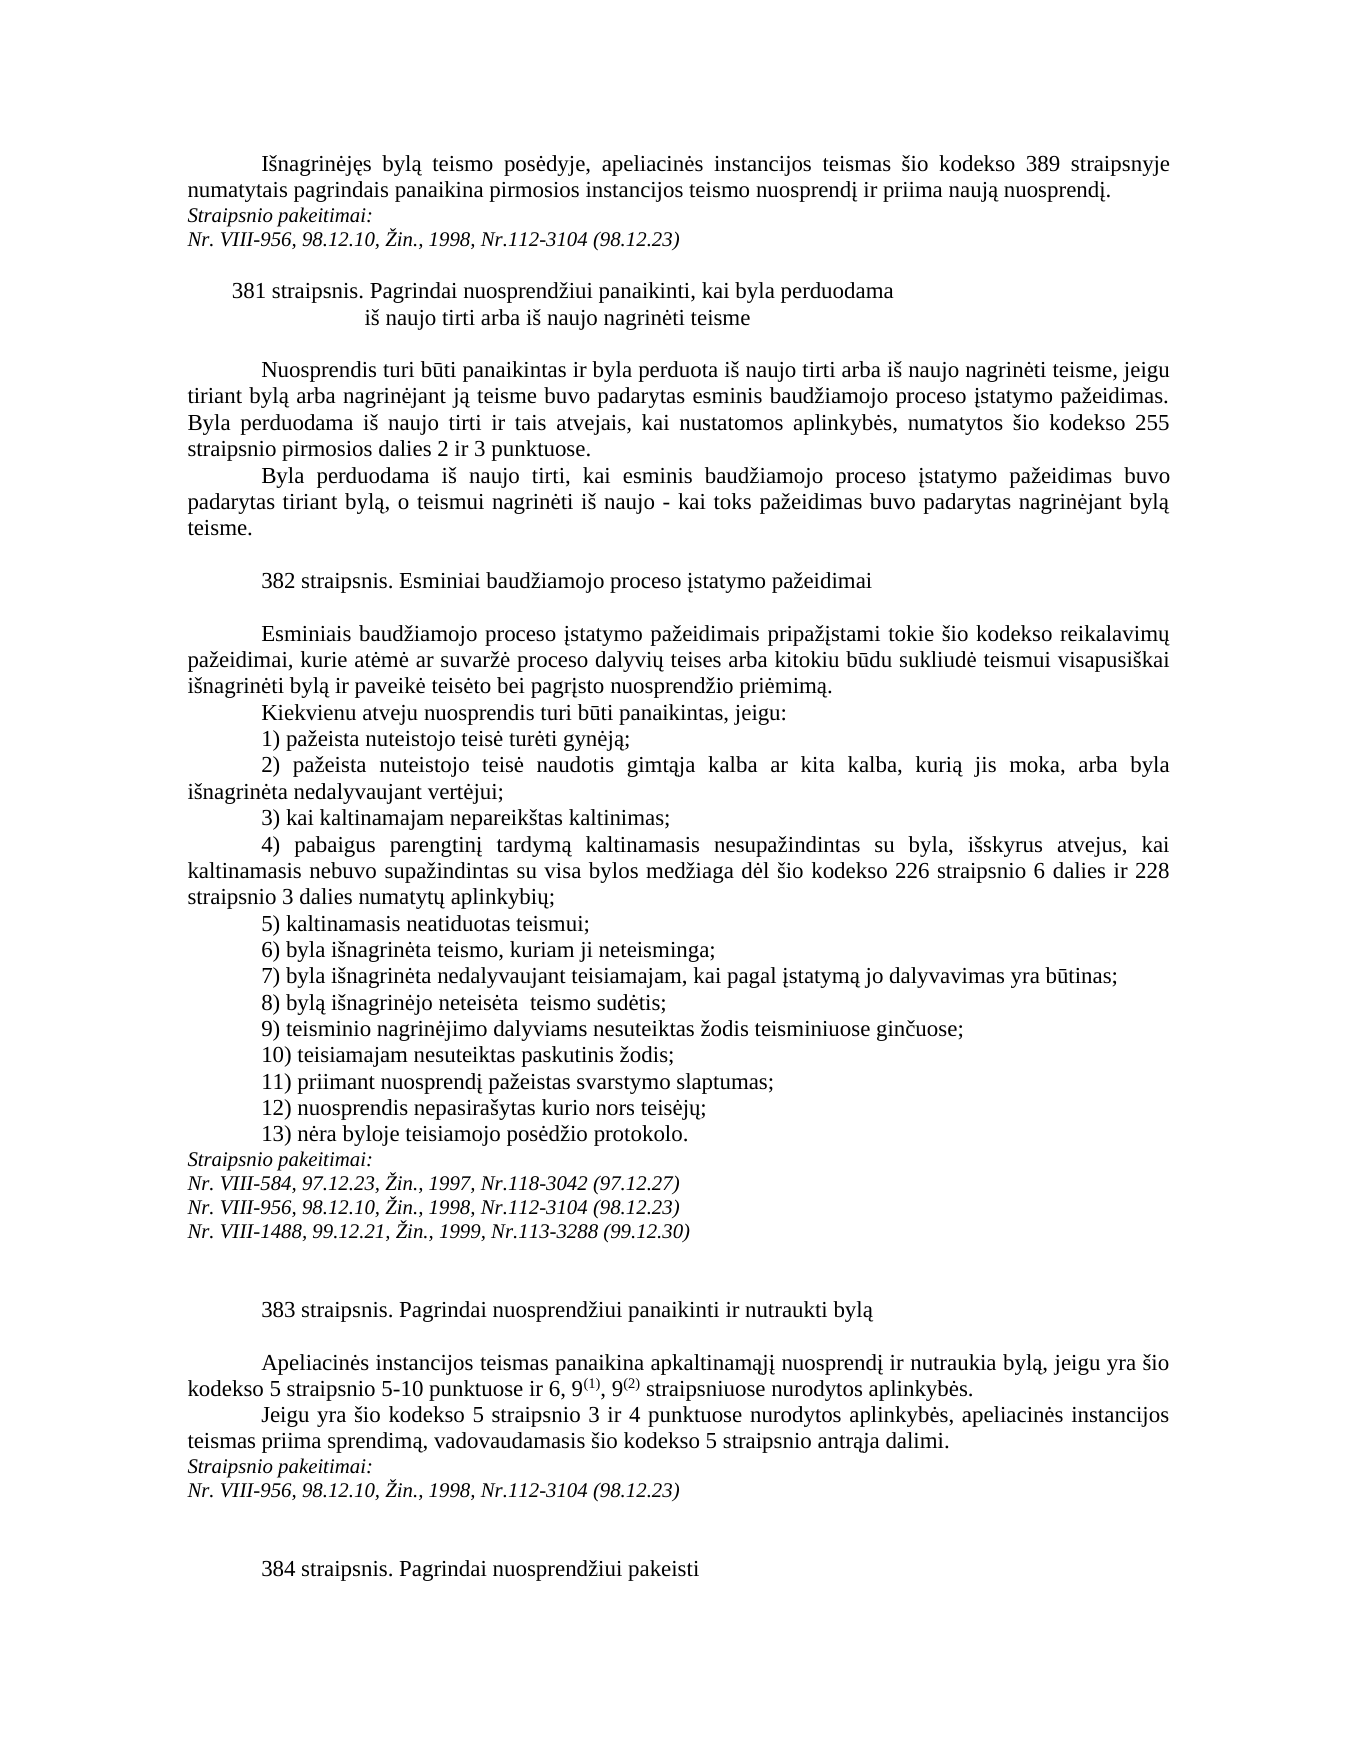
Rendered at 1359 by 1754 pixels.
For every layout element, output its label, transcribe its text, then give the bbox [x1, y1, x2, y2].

text Nuosprendis turi būti panaikintas ir byla perduota iš naujo tirti arba iš naujo nagrinėti teisme, jeigu tiriant bylą arba nagrinėjant ją teisme buvo padarytas esminis baudžiamojo proceso įstatymo pažeidimas. Byla perduodama iš naujo tirti ir tais atvejais, kai nustatomos aplinkybės, numatytos šio kodekso 255 straipsnio pirmosios dalies 2 ir 3 punktuose. [187, 356, 1171, 462]
text 6) byla išnagrinėta teismo, kuriam ji neteisminga; [187, 936, 1171, 962]
text 2) pažeista nuteistojo teisė naudotis gimtąja kalba ar kita kalba, kurią jis moka, arba byla išnagrinėta nedalyvaujant vertėjui; [187, 752, 1171, 804]
text 8) bylą išnagrinėjo neteisėta teismo sudėtis; [187, 989, 1171, 1015]
text Straipsnio pakeitimai: [187, 203, 1171, 227]
text 384 straipsnis. Pagrindai nuosprendžiui pakeisti [187, 1555, 1171, 1581]
text Nr. VIII-584, 97.12.23, Žin., 1997, Nr.118-3042 (97.12.27) [187, 1171, 1171, 1195]
text Apeliacinės instancijos teismas panaikina apkaltinamąjį nuosprendį ir nutraukia bylą, jeigu yra šio kodekso 5 straipsnio 5-10 punktuose ir 6, 9(1), 9(2) straipsniuose nurodytos aplinkybės. [187, 1348, 1171, 1401]
text 7) byla išnagrinėta nedalyvaujant teisiamajam, kai pagal įstatymą jo dalyvavimas yra būtinas; [187, 962, 1171, 989]
text 11) priimant nuosprendį pažeistas svarstymo slaptumas; [187, 1068, 1171, 1094]
text 383 straipsnis. Pagrindai nuosprendžiui panaikinti ir nutraukti bylą [187, 1296, 1171, 1322]
text Jeigu yra šio kodekso 5 straipsnio 3 ir 4 punktuose nurodytos aplinkybės, apeliacinės instancijos teismas priima sprendimą, vadovaudamasis šio kodekso 5 straipsnio antrąja dalimi. [187, 1401, 1171, 1454]
text 10) teisiamajam nesuteiktas paskutinis žodis; [187, 1041, 1171, 1068]
text Nr. VIII-956, 98.12.10, Žin., 1998, Nr.112-3104 (98.12.23) [187, 227, 1171, 251]
text 1) pažeista nuteistojo teisė turėti gynėją; [187, 725, 1171, 752]
text Straipsnio pakeitimai: [187, 1147, 1171, 1171]
text Straipsnio pakeitimai: [187, 1454, 1171, 1478]
text 5) kaltinamasis neatiduotas teismui; [187, 910, 1171, 936]
text iš naujo tirti arba iš naujo nagrinėti teisme [364, 303, 1171, 330]
text Esminiais baudžiamojo proceso įstatymo pažeidimais pripažįstami tokie šio kodekso reikalavimų pažeidimai, kurie atėmė ar suvaržė proceso dalyvių teises arba kitokiu būdu sukliudė teismui visapusiškai išnagrinėti bylą ir paveikė teisėto bei pagrįsto nuosprendžio priėmimą. [187, 620, 1171, 699]
text Išnagrinėjęs bylą teismo posėdyje, apeliacinės instancijos teismas šio kodekso 389 straipsnyje numatytais pagrindais panaikina pirmosios instancijos teismo nuosprendį ir priima naują nuosprendį. [187, 150, 1171, 203]
text Kiekvienu atveju nuosprendis turi būti panaikintas, jeigu: [187, 699, 1171, 725]
text Nr. VIII-1488, 99.12.21, Žin., 1999, Nr.113-3288 (99.12.30) [187, 1219, 1171, 1243]
text 382 straipsnis. Esminiai baudžiamojo proceso įstatymo pažeidimai [187, 567, 1171, 593]
text 13) nėra byloje teisiamojo posėdžio protokolo. [187, 1121, 1171, 1147]
text 4) pabaigus parengtinį tardymą kaltinamasis nesupažindintas su byla, išskyrus atvejus, kai kaltinamasis nebuvo supažindintas su visa bylos medžiaga dėl šio kodekso 226 straipsnio 6 dalies ir 228 straipsnio 3 dalies numatytų aplinkybių; [187, 831, 1171, 910]
text 3) kai kaltinamajam nepareikštas kaltinimas; [187, 804, 1171, 831]
text 9) teisminio nagrinėjimo dalyviams nesuteiktas žodis teisminiuose ginčuose; [187, 1015, 1171, 1041]
text 381 straipsnis. Pagrindai nuosprendžiui panaikinti, kai byla perduodama [232, 277, 1171, 303]
text 12) nuosprendis nepasirašytas kurio nors teisėjų; [187, 1094, 1171, 1121]
text Nr. VIII-956, 98.12.10, Žin., 1998, Nr.112-3104 (98.12.23) [187, 1195, 1171, 1219]
text Nr. VIII-956, 98.12.10, Žin., 1998, Nr.112-3104 (98.12.23) [187, 1478, 1171, 1502]
text Byla perduodama iš naujo tirti, kai esminis baudžiamojo proceso įstatymo pažeidimas buvo padarytas tiriant bylą, o teismui nagrinėti iš naujo - kai toks pažeidimas buvo padarytas nagrinėjant bylą teisme. [187, 462, 1171, 541]
